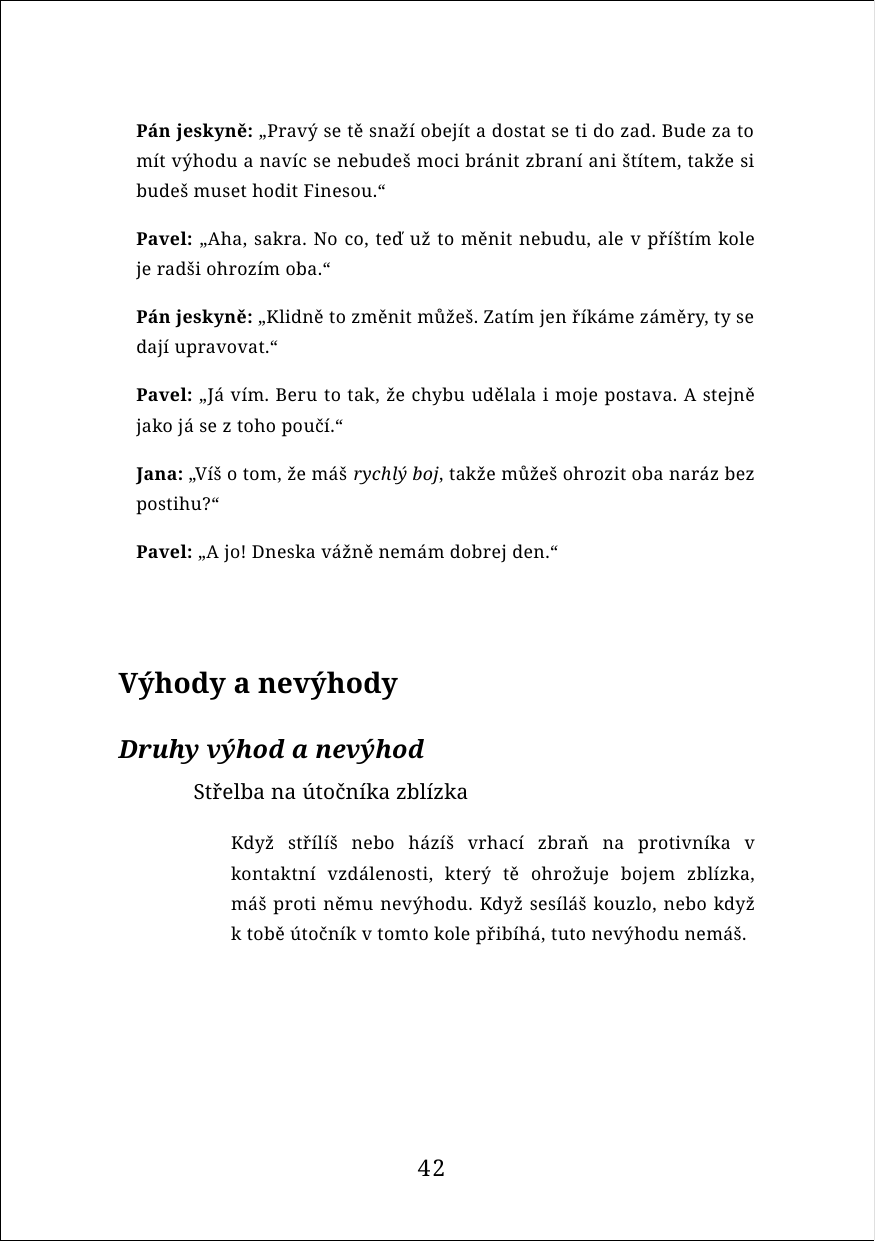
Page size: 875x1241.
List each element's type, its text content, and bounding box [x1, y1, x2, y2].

text Jana: „Víš o tom, že máš rychlý boj, takže můžeš ohrozit oba naráz bez postihu?“ [136, 461, 756, 515]
subtitle Výhody a nevýhody [118, 664, 756, 702]
text Pavel: „Já vím. Beru to tak, že chybu udělala i moje postava. A stejně jako já se z toho poučí.“ [136, 383, 756, 437]
list Když střílíš nebo házíš vrhací zbraň na protivníka v kontaktní vzdálenosti, který tě ohrožuje bojem zblízka, máš proti němu nevýhodu. Když sesíláš kouzlo, nebo když k tobě útočník v tomto kole přibíhá, tuto nevýhodu nemáš. [193, 831, 756, 946]
text Pán jeskyně: „Pravý se tě snaží obejít a dostat se ti do zad. Bude za to mít výhodu a navíc se nebudeš moci bránit zbraní ani štítem, takže si budeš muset hodit Finesou.“ [136, 118, 756, 203]
text Pavel: „A jo! Dneska vážně nemám dobrej den.“ [136, 539, 756, 563]
text Pavel: „Aha, sakra. No co, teď už to měnit nebudu, ale v příštím kole je radši ohrozím oba.“ [136, 227, 756, 281]
list Střelba na útočníka zblízka [156, 777, 756, 806]
text Pán jeskyně: „Klidně to změnit můžeš. Zatím jen říkáme záměry, ty se dají upravovat.“ [136, 305, 756, 359]
subtitle Druhy výhod a nevýhod [118, 732, 756, 766]
